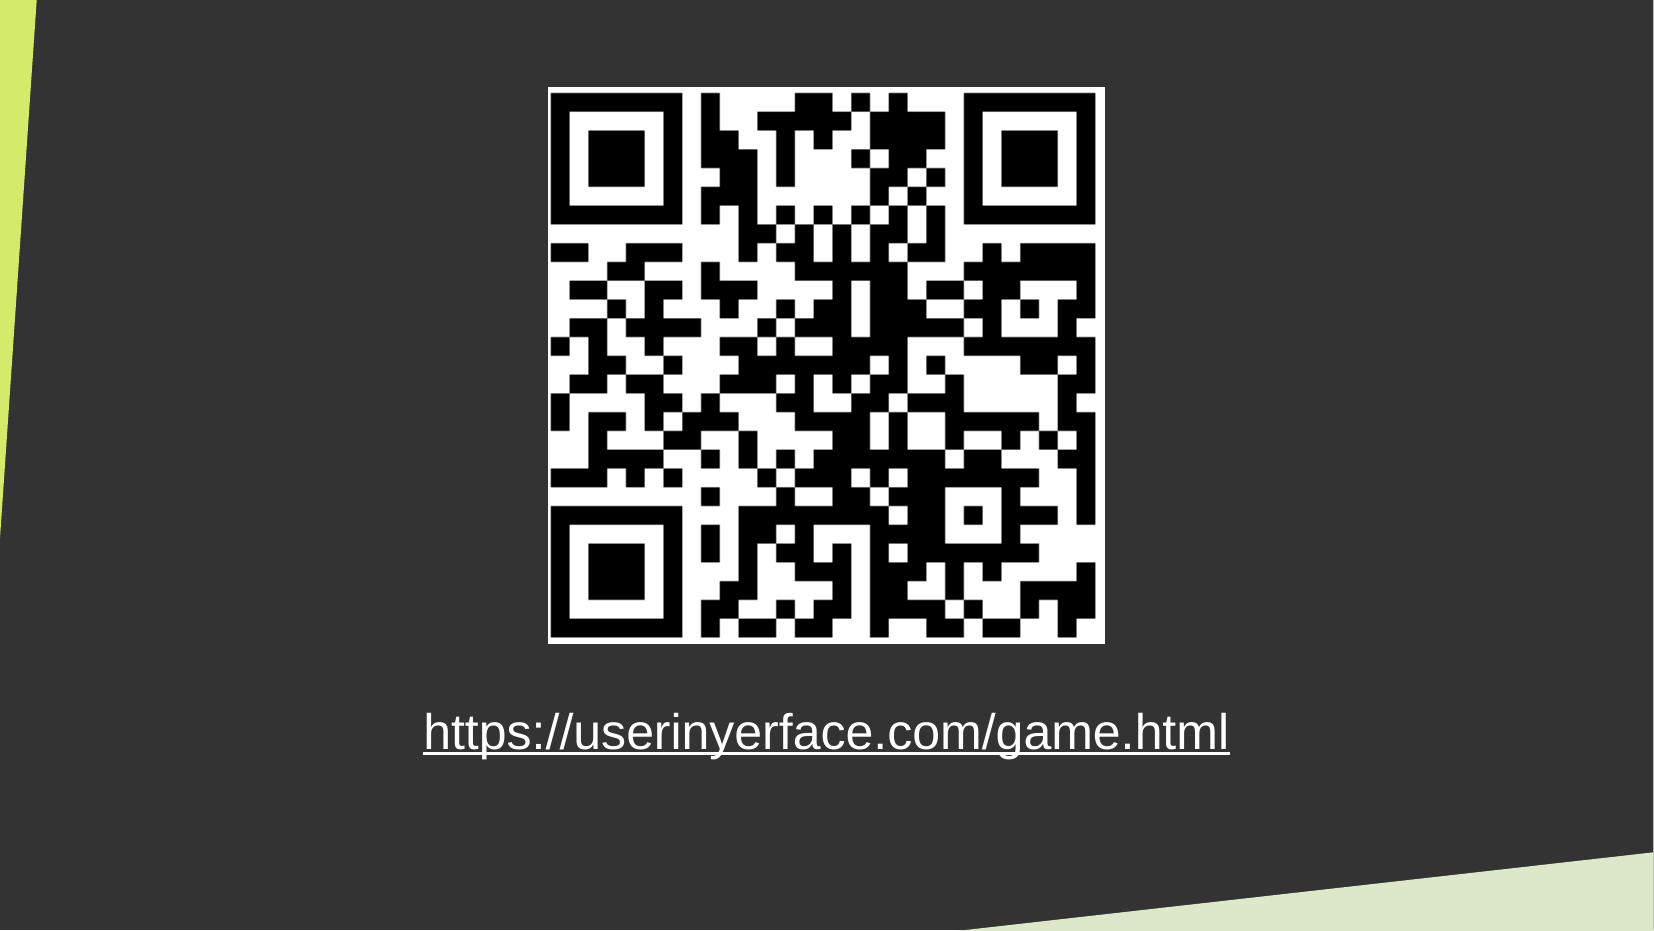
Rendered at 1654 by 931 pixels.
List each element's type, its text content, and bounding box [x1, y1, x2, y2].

picture [548, 87, 1105, 644]
text_box [956, 852, 1654, 931]
text_box [0, 0, 37, 538]
text_box https://userinyerface.com/game.html [408, 696, 1246, 768]
